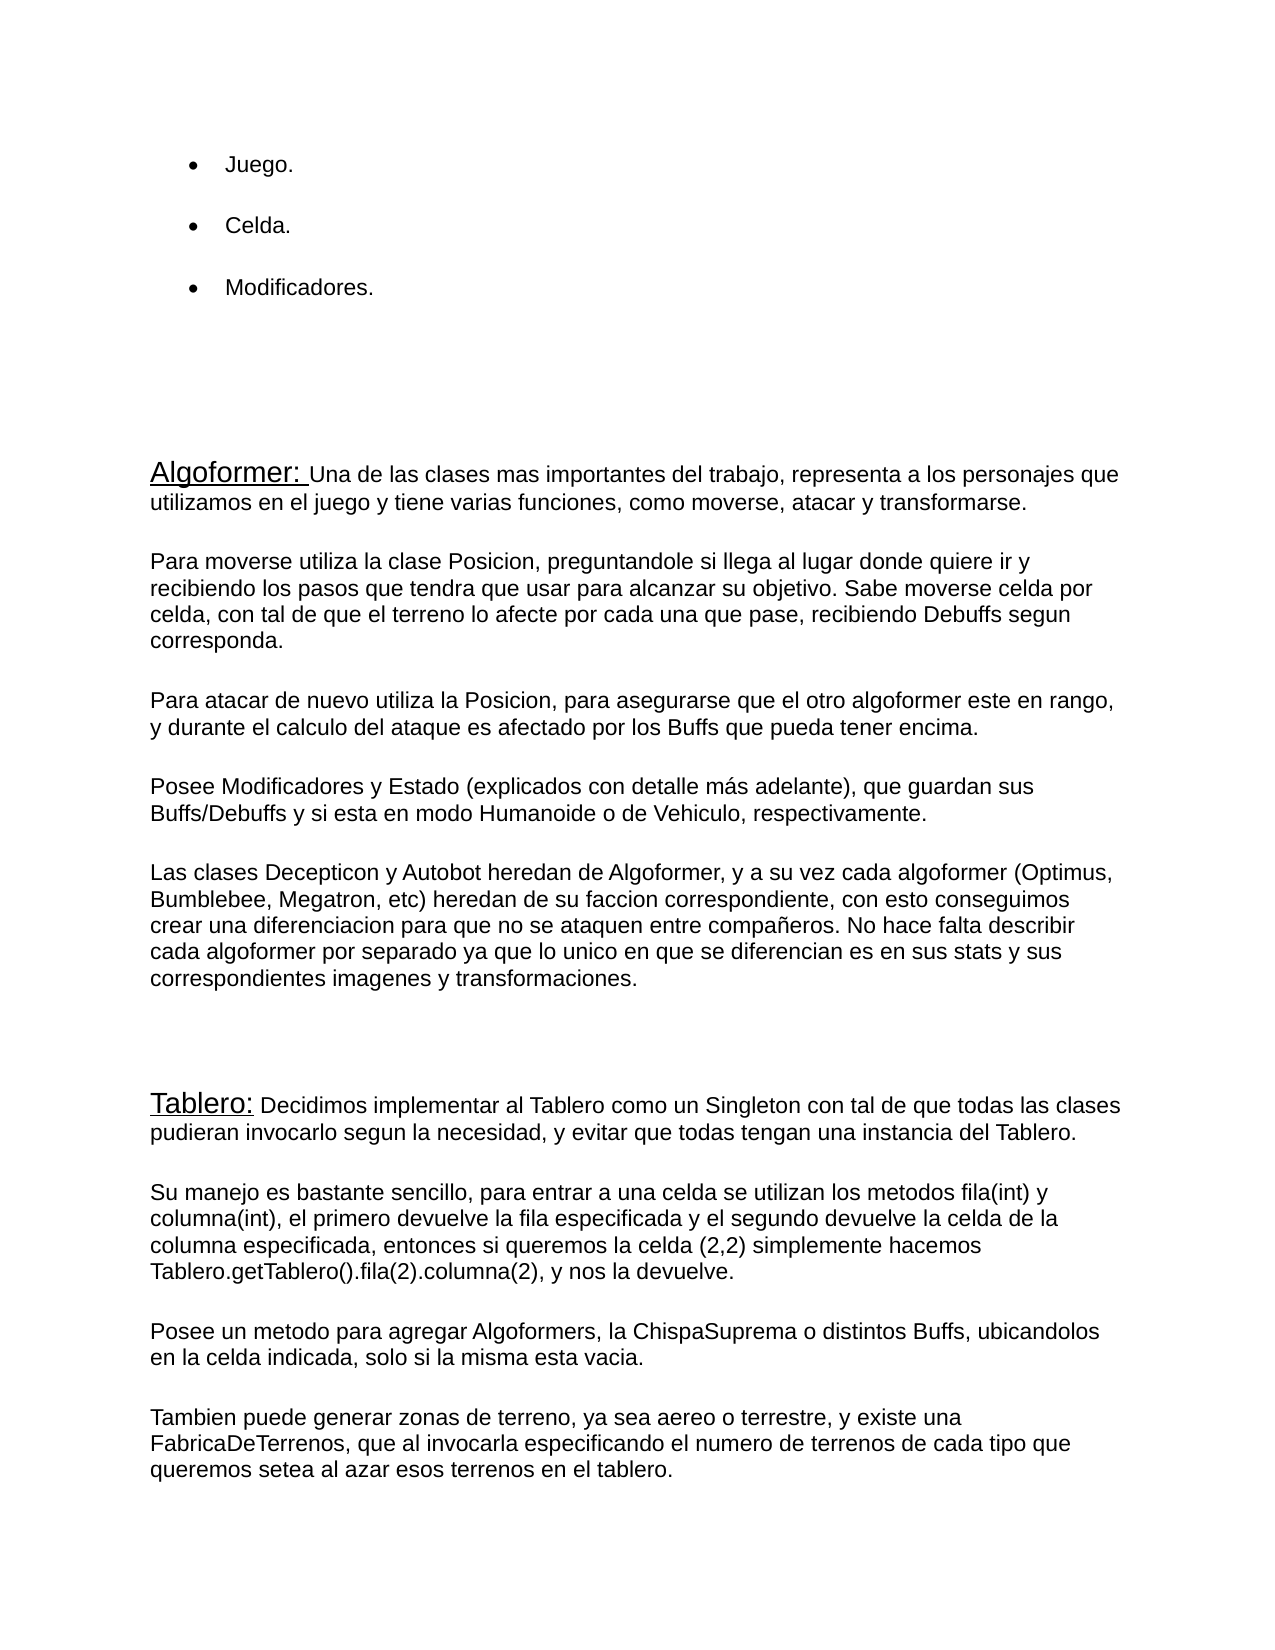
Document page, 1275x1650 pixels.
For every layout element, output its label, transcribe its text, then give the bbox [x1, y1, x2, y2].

text Tambien puede generar zonas de terreno, ya sea aereo o terrestre, y existe una FabricaDeTerrenos, que al invocarla especificando el numero de terrenos de cada tipo que queremos setea al azar esos terrenos en el tablero. [150, 1404, 1125, 1483]
text Posee un metodo para agregar Algoformers, la ChispaSuprema o distintos Buffs, ubicandolos en la celda indicada, solo si la misma esta vacia. [150, 1318, 1125, 1370]
text Para atacar de nuevo utiliza la Posicion, para asegurarse que el otro algoformer este en rango, y durante el calculo del ataque es afectado por los Buffs que pueda tener encima. [150, 687, 1125, 740]
list Modificadores. [187, 273, 1125, 301]
text Para moverse utiliza la clase Posicion, preguntandole si llega al lugar donde quiere ir y recibiendo los pasos que tendra que usar para alcanzar su objetivo. Sabe moverse celda por celda, con tal de que el terreno lo afecte por cada una que pase, recibiendo Debuffs segun corresponda. [150, 548, 1125, 654]
text Tablero: Decidimos implementar al Tablero como un Singleton con tal de que todas las clases pudieran invocarlo segun la necesidad, y evitar que todas tengan una instancia del Tablero. [150, 1086, 1125, 1146]
text Su manejo es bastante sencillo, para entrar a una celda se utilizan los metodos fila(int) y columna(int), el primero devuelve la fila especificada y el segundo devuelve la celda de la columna especificada, entonces si queremos la celda (2,2) simplemente hacemos Tablero.getTablero().fila(2).columna(2), y nos la devuelve. [150, 1179, 1125, 1284]
text Algoformer: Una de las clases mas importantes del trabajo, representa a los personajes que utilizamos en el juego y tiene varias funciones, como moverse, atacar y transformarse. [150, 455, 1125, 515]
list Juego. [187, 150, 1125, 178]
list Celda. [187, 211, 1125, 239]
text Las clases Decepticon y Autobot heredan de Algoformer, y a su vez cada algoformer (Optimus, Bumblebee, Megatron, etc) heredan de su faccion correspondiente, con esto conseguimos crear una diferenciacion para que no se ataquen entre compañeros. No hace falta describir cada algoformer por separado ya que lo unico en que se diferencian es en sus stats y sus correspondientes imagenes y transformaciones. [150, 859, 1125, 991]
text Posee Modificadores y Estado (explicados con detalle más adelante), que guardan sus Buffs/Debuffs y si esta en modo Humanoide o de Vehiculo, respectivamente. [150, 773, 1125, 826]
